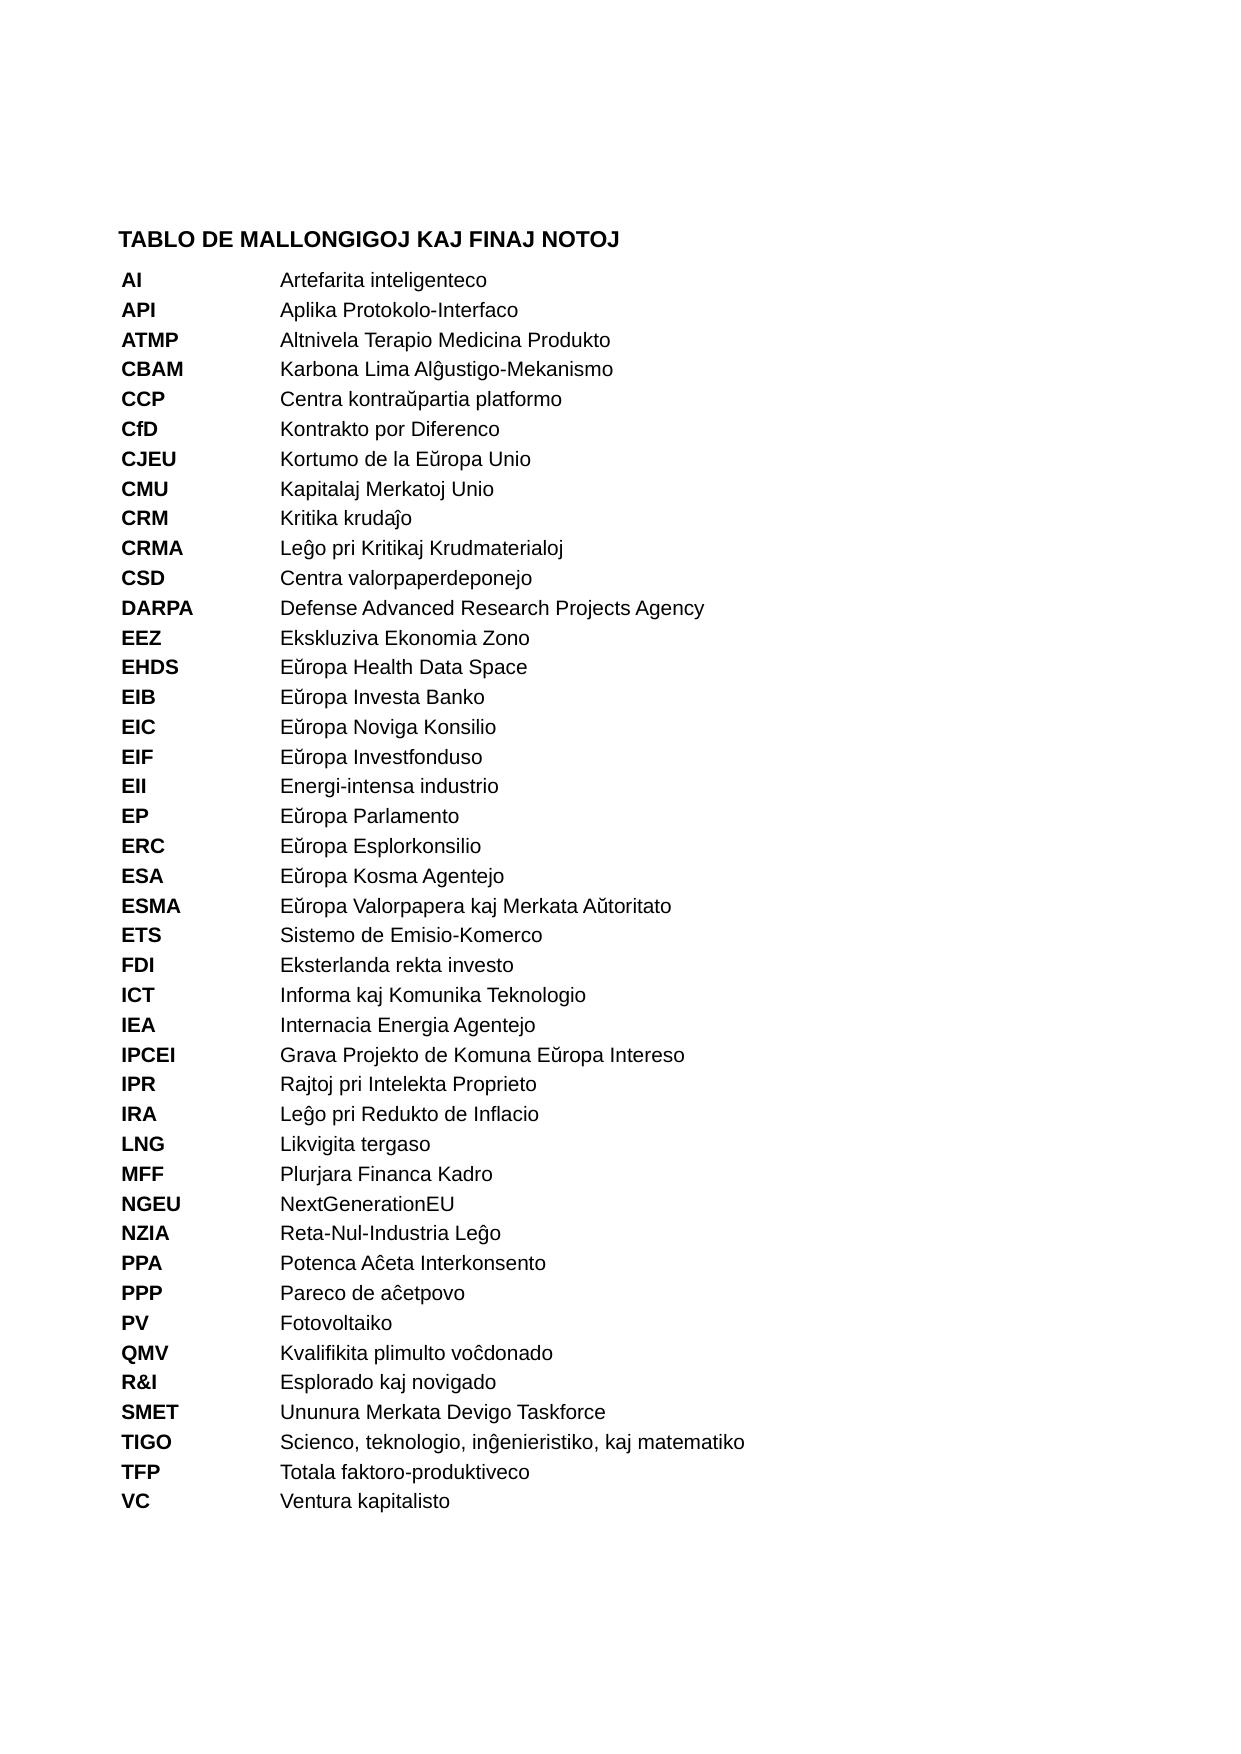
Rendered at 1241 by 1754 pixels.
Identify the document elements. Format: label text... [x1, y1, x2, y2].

table_cell MFF [118, 1159, 277, 1188]
table_cell EIC [118, 712, 277, 742]
table_cell Eŭropa Noviga Konsilio [277, 712, 936, 742]
table_cell Rajtoj pri Intelekta Proprieto [277, 1069, 936, 1099]
table_cell Kortumo de la Eŭropa Unio [277, 444, 936, 473]
table_cell CfD [118, 414, 277, 444]
table_cell NGEU [118, 1189, 277, 1218]
table_cell NextGenerationEU [277, 1189, 936, 1218]
table_cell Eksterlanda rekta investo [277, 950, 936, 980]
table_cell Fotovoltaiko [277, 1308, 936, 1337]
table_cell Eŭropa Health Data Space [277, 652, 936, 682]
table_cell QMV [118, 1338, 277, 1367]
table_cell CMU [118, 474, 277, 503]
table_cell Eŭropa Kosma Agentejo [277, 861, 936, 891]
table_cell Eŭropa Valorpapera kaj Merkata Aŭtoritato [277, 891, 936, 920]
table_cell TFP [118, 1457, 277, 1486]
table_cell FDI [118, 950, 277, 980]
table_cell Reta-Nul-Industria Leĝo [277, 1218, 936, 1248]
table_cell Eŭropa Investa Banko [277, 682, 936, 712]
table_cell EHDS [118, 652, 277, 682]
table_cell IPR [118, 1069, 277, 1099]
table_cell IEA [118, 1010, 277, 1039]
table_cell IRA [118, 1099, 277, 1129]
table_cell SMET [118, 1397, 277, 1427]
table_cell IPCEI [118, 1040, 277, 1069]
table_cell Ventura kapitalisto [277, 1486, 936, 1516]
table_cell Eŭropa Esplorkonsilio [277, 831, 936, 861]
table_cell Scienco, teknologio, inĝenieristiko, kaj matematiko [277, 1427, 936, 1457]
table_cell Ekskluziva Ekonomia Zono [277, 623, 936, 652]
table_cell Internacia Energia Agentejo [277, 1010, 936, 1039]
table_cell Centra valorpaperdeponejo [277, 563, 936, 593]
table_cell Sistemo de Emisio-Komerco [277, 920, 936, 950]
table_cell API [118, 295, 277, 324]
table_cell ERC [118, 831, 277, 861]
table_cell R&I [118, 1367, 277, 1397]
table_cell EII [118, 771, 277, 801]
table_cell Karbona Lima Alĝustigo-Mekanismo [277, 354, 936, 384]
table_cell PPA [118, 1248, 277, 1278]
table_cell EIB [118, 682, 277, 712]
table_cell Aplika Protokolo-Interfaco [277, 295, 936, 324]
table_cell Kritika krudaĵo [277, 503, 936, 533]
table_cell Eŭropa Investfonduso [277, 742, 936, 771]
table_cell LNG [118, 1129, 277, 1159]
table_cell PPP [118, 1278, 277, 1308]
table_cell Centra kontraŭpartia platformo [277, 384, 936, 414]
table_cell Eŭropa Parlamento [277, 801, 936, 831]
table_cell CSD [118, 563, 277, 593]
table_cell EIF [118, 742, 277, 771]
table_cell CRM [118, 503, 277, 533]
table_cell EEZ [118, 623, 277, 652]
table_cell Kapitalaj Merkatoj Unio [277, 474, 936, 503]
table_cell Likvigita tergaso [277, 1129, 936, 1159]
table_cell CRMA [118, 533, 277, 563]
table_cell Grava Projekto de Komuna Eŭropa Intereso [277, 1040, 936, 1069]
table_cell Kontrakto por Diferenco [277, 414, 936, 444]
table_cell NZIA [118, 1218, 277, 1248]
table_cell Esplorado kaj novigado [277, 1367, 936, 1397]
table_cell Plurjara Financa Kadro [277, 1159, 936, 1188]
table_cell ICT [118, 980, 277, 1010]
table_cell TIGO [118, 1427, 277, 1457]
table_cell Defense Advanced Research Projects Agency [277, 593, 936, 622]
table_cell VC [118, 1486, 277, 1516]
table_cell Informa kaj Komunika Teknologio [277, 980, 936, 1010]
table_cell ESA [118, 861, 277, 891]
table_cell Kvalifikita plimulto voĉdonado [277, 1338, 936, 1367]
table_cell ETS [118, 920, 277, 950]
table_cell Energi-intensa industrio [277, 771, 936, 801]
table_cell Pareco de aĉetpovo [277, 1278, 936, 1308]
table_header AI [118, 265, 277, 295]
table_cell DARPA [118, 593, 277, 622]
table_cell Leĝo pri Redukto de Inflacio [277, 1099, 936, 1129]
table_cell ATMP [118, 325, 277, 354]
table_cell CCP [118, 384, 277, 414]
table_cell CBAM [118, 354, 277, 384]
table_header Artefarita inteligenteco [277, 265, 936, 295]
table_cell Potenca Aĉeta Interkonsento [277, 1248, 936, 1278]
table_cell Leĝo pri Kritikaj Krudmaterialoj [277, 533, 936, 563]
table_cell CJEU [118, 444, 277, 473]
table_cell PV [118, 1308, 277, 1337]
table_cell Ununura Merkata Devigo Taskforce [277, 1397, 936, 1427]
table_cell Totala faktoro-produktiveco [277, 1457, 936, 1486]
subtitle TABLO DE MALLONGIGOJ KAJ FINAJ NOTOJ [118, 226, 1122, 252]
table_cell Altnivela Terapio Medicina Produkto [277, 325, 936, 354]
table_cell ESMA [118, 891, 277, 920]
table_cell EP [118, 801, 277, 831]
